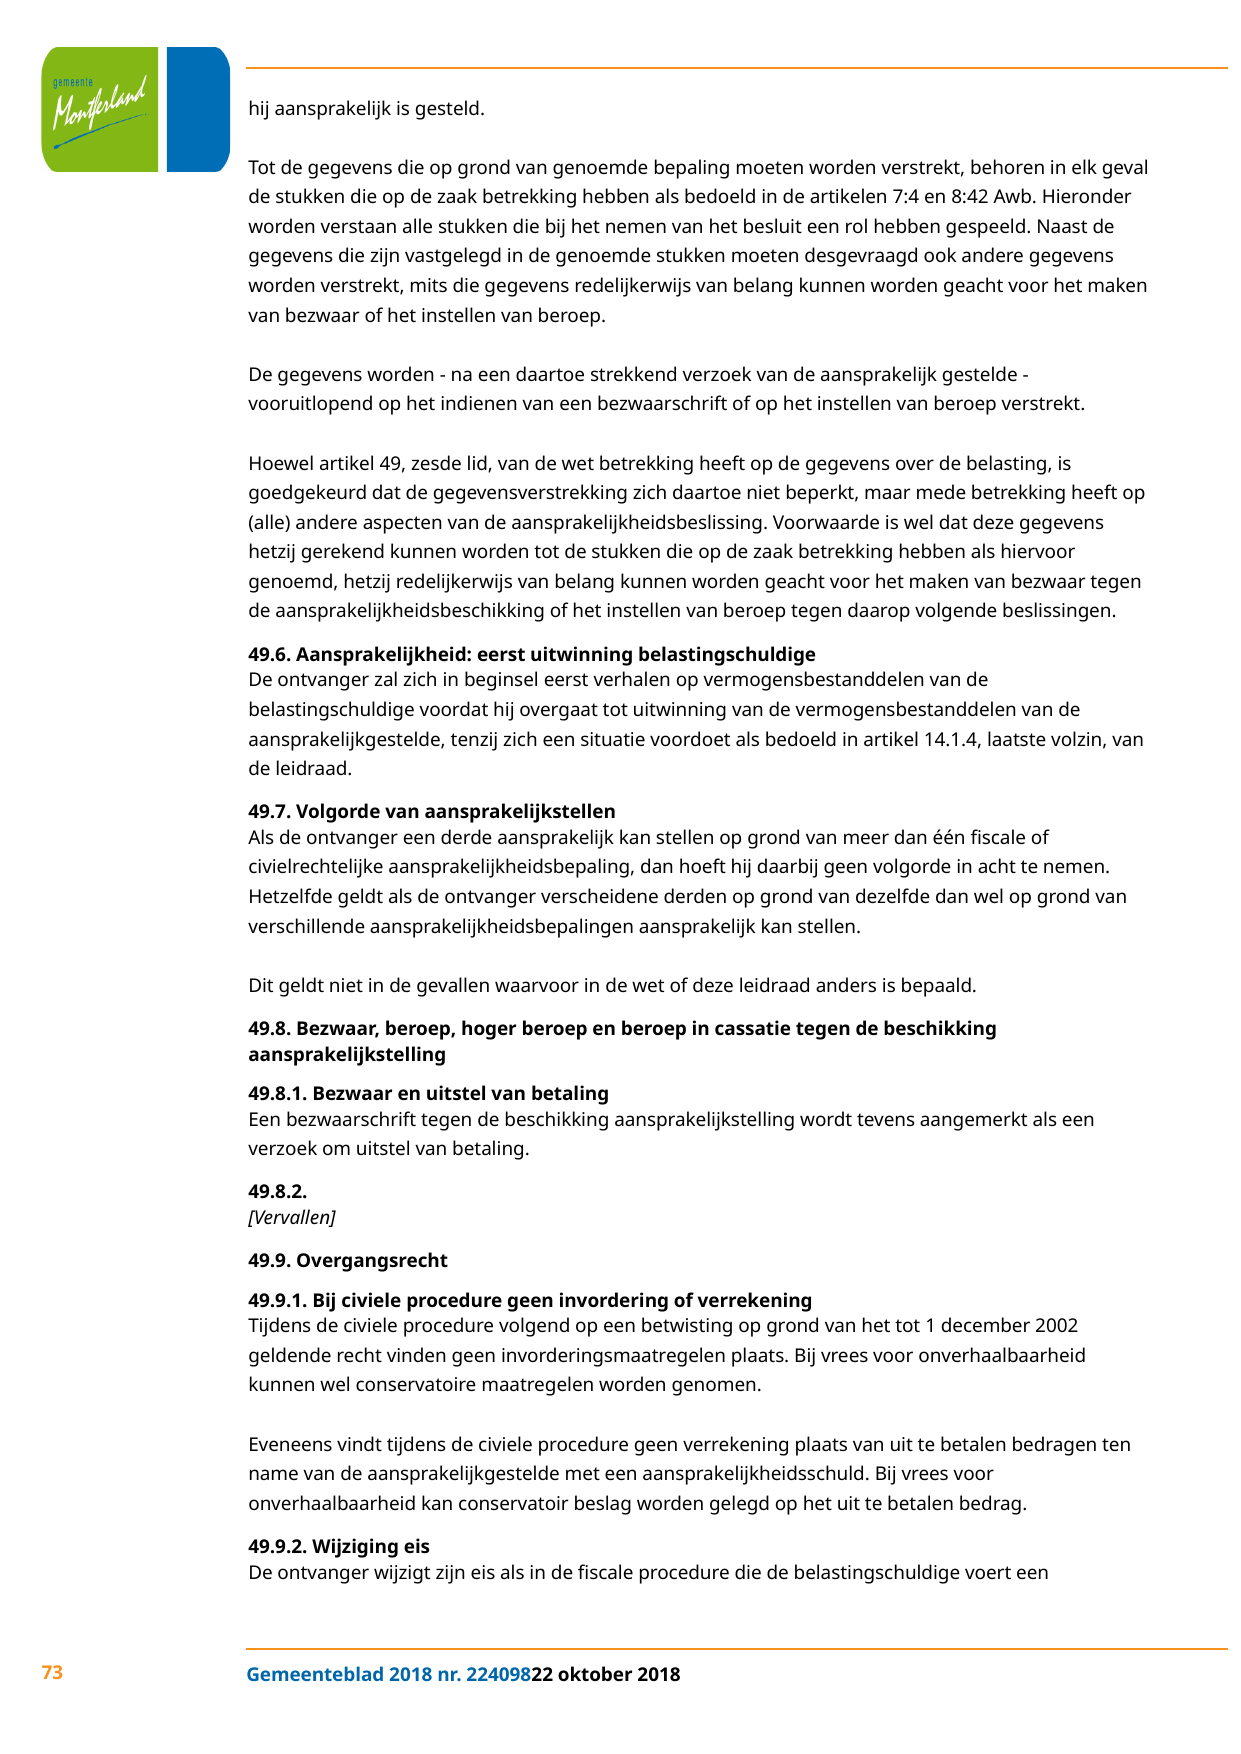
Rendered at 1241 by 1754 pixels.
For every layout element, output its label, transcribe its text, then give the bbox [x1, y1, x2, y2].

text Eveneens vindt tijdens de civiele procedure geen verrekening plaats van uit te betalen bedragen ten name van de aansprakelijkgestelde met een aansprakelijkheidsschuld. Bij vrees voor onverhaalbaarheid kan conservatoir beslag worden gelegd op het uit te betalen bedrag. [248, 1431, 1152, 1516]
text 49.6. Aansprakelijkheid: eerst uitwinning belastingschuldige [248, 641, 1152, 667]
text De gegevens worden - na een daartoe strekkend verzoek van de aansprakelijk gestelde - vooruitlopend op het indienen van een bezwaarschrift of op het instellen van beroep verstrekt. [248, 361, 1152, 416]
picture [41, 47, 231, 172]
text De ontvanger wijzigt zijn eis als in de fiscale procedure die de belastingschuldige voert een [248, 1559, 1152, 1584]
text Tijdens de civiele procedure volgend op een betwisting op grond van het tot 1 december 2002 geldende recht vinden geen invorderingsmaatregelen plaats. Bij vrees voor onverhaalbaarheid kunnen wel conservatoire maatregelen worden genomen. [248, 1312, 1152, 1397]
text 49.8.2. [248, 1179, 1152, 1204]
text 49.9.1. Bij civiele procedure geen invordering of verrekening [248, 1287, 1152, 1312]
text Tot de gegevens die op grond van genoemde bepaling moeten worden verstrekt, behoren in elk geval de stukken die op de zaak betrekking hebben als bedoeld in de artikelen 7:4 en 8:42 Awb. Hieronder worden verstaan alle stukken die bij het nemen van het besluit een rol hebben gespeeld. Naast de gegevens die zijn vastgelegd in de genoemde stukken moeten desgevraagd ook andere gegevens worden verstrekt, mits die gegevens redelijkerwijs van belang kunnen worden geacht voor het maken van bezwaar of het instellen van beroep. [248, 154, 1152, 328]
text [Vervallen] [248, 1204, 1152, 1230]
text 49.7. Volgorde van aansprakelijkstellen [248, 798, 1152, 824]
text De ontvanger zal zich in beginsel eerst verhalen op vermogensbestanddelen van de belastingschuldige voordat hij overgaat tot uitwinning van de vermogensbestanddelen van de aansprakelijkgestelde, tenzij zich een situatie voordoet als bedoeld in artikel 14.1.4, laatste volzin, van de leidraad. [248, 667, 1152, 781]
text 49.8. Bezwaar, beroep, hoger beroep en beroep in cassatie tegen de beschikking aansprakelijkstelling [248, 1015, 1152, 1067]
text Als de ontvanger een derde aansprakelijk kan stellen op grond van meer dan één fiscale of civielrechtelijke aansprakelijkheidsbepaling, dan hoeft hij daarbij geen volgorde in acht te nemen. Hetzelfde geldt als de ontvanger verscheidene derden op grond van dezelfde dan wel op grond van verschillende aansprakelijkheidsbepalingen aansprakelijk kan stellen. [248, 824, 1152, 939]
text 49.8.1. Bezwaar en uitstel van betaling [248, 1080, 1152, 1106]
text Een bezwaarschrift tegen de beschikking aansprakelijkstelling wordt tevens aangemerkt als een verzoek om uitstel van betaling. [248, 1106, 1152, 1161]
text Hoewel artikel 49, zesde lid, van de wet betrekking heeft op de gegevens over de belasting, is goedgekeurd dat de gegevensverstrekking zich daartoe niet beperkt, maar mede betrekking heeft op (alle) andere aspecten van de aansprakelijkheidsbeslissing. Voorwaarde is wel dat deze gegevens hetzij gerekend kunnen worden tot de stukken die op de zaak betrekking hebben als hiervoor genoemd, hetzij redelijkerwijs van belang kunnen worden geacht voor het maken van bezwaar tegen de aansprakelijkheidsbeschikking of het instellen van beroep tegen daarop volgende beslissingen. [248, 450, 1152, 623]
text 49.9.2. Wijziging eis [248, 1533, 1152, 1559]
text 49.9. Overgangsrecht [248, 1247, 1152, 1273]
text Dit geldt niet in de gevallen waarvoor in de wet of deze leidraad anders is bepaald. [248, 972, 1152, 998]
text hij aansprakelijk is gesteld. [248, 95, 1152, 121]
